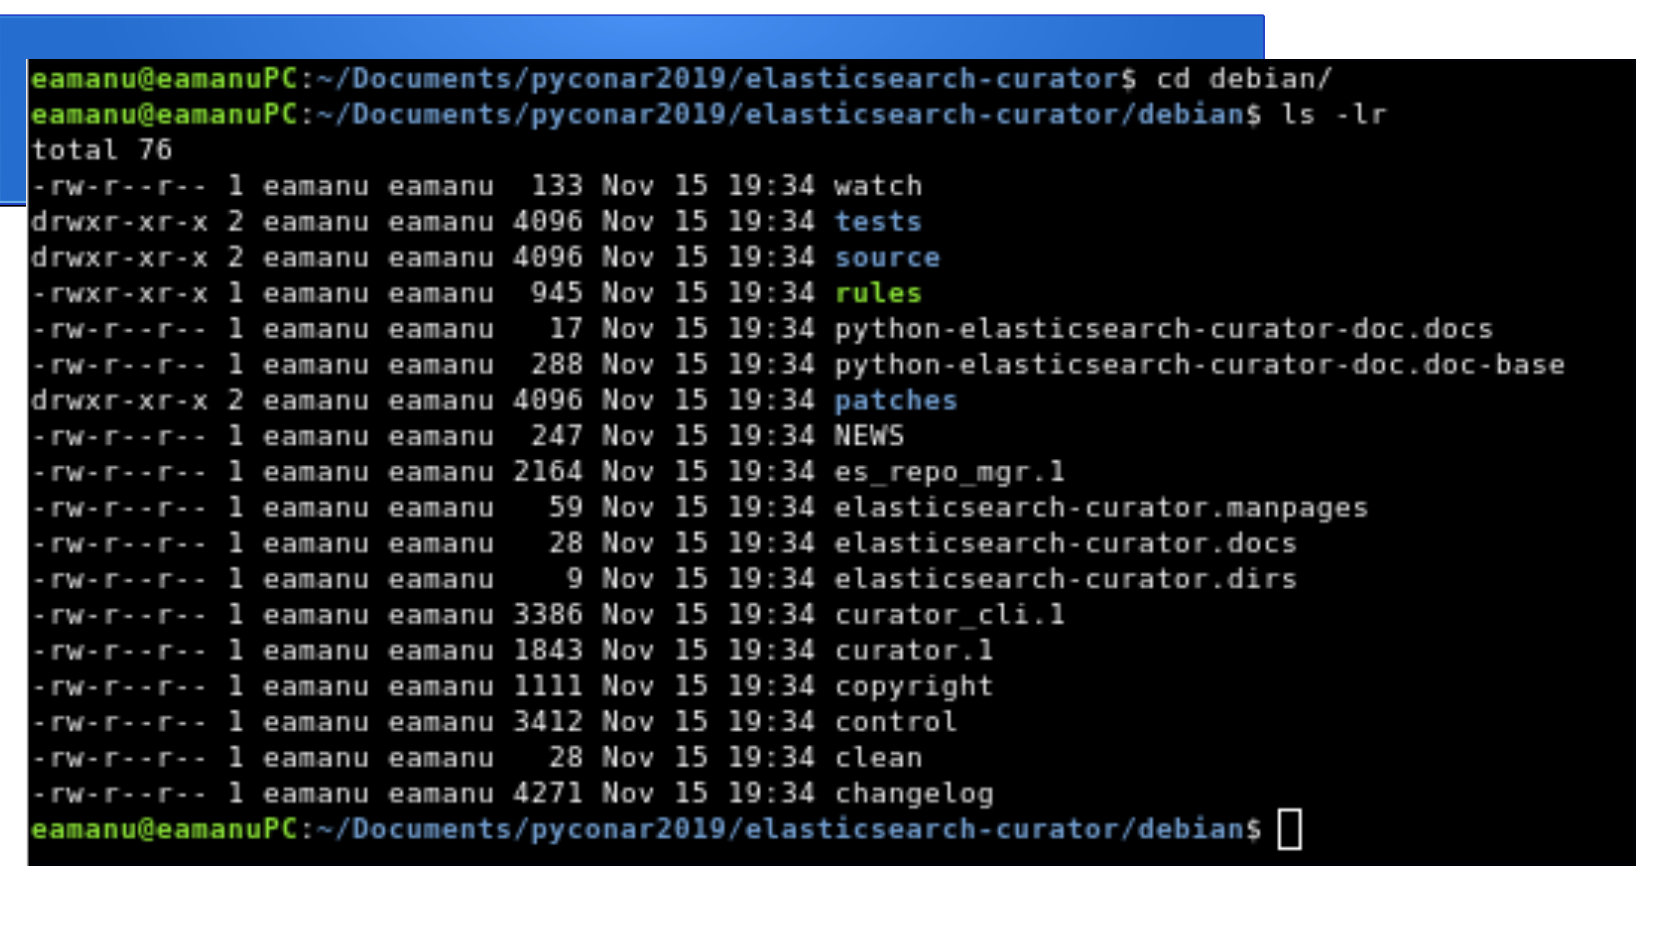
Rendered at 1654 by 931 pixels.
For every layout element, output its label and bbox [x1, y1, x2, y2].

picture [26, 59, 1636, 866]
